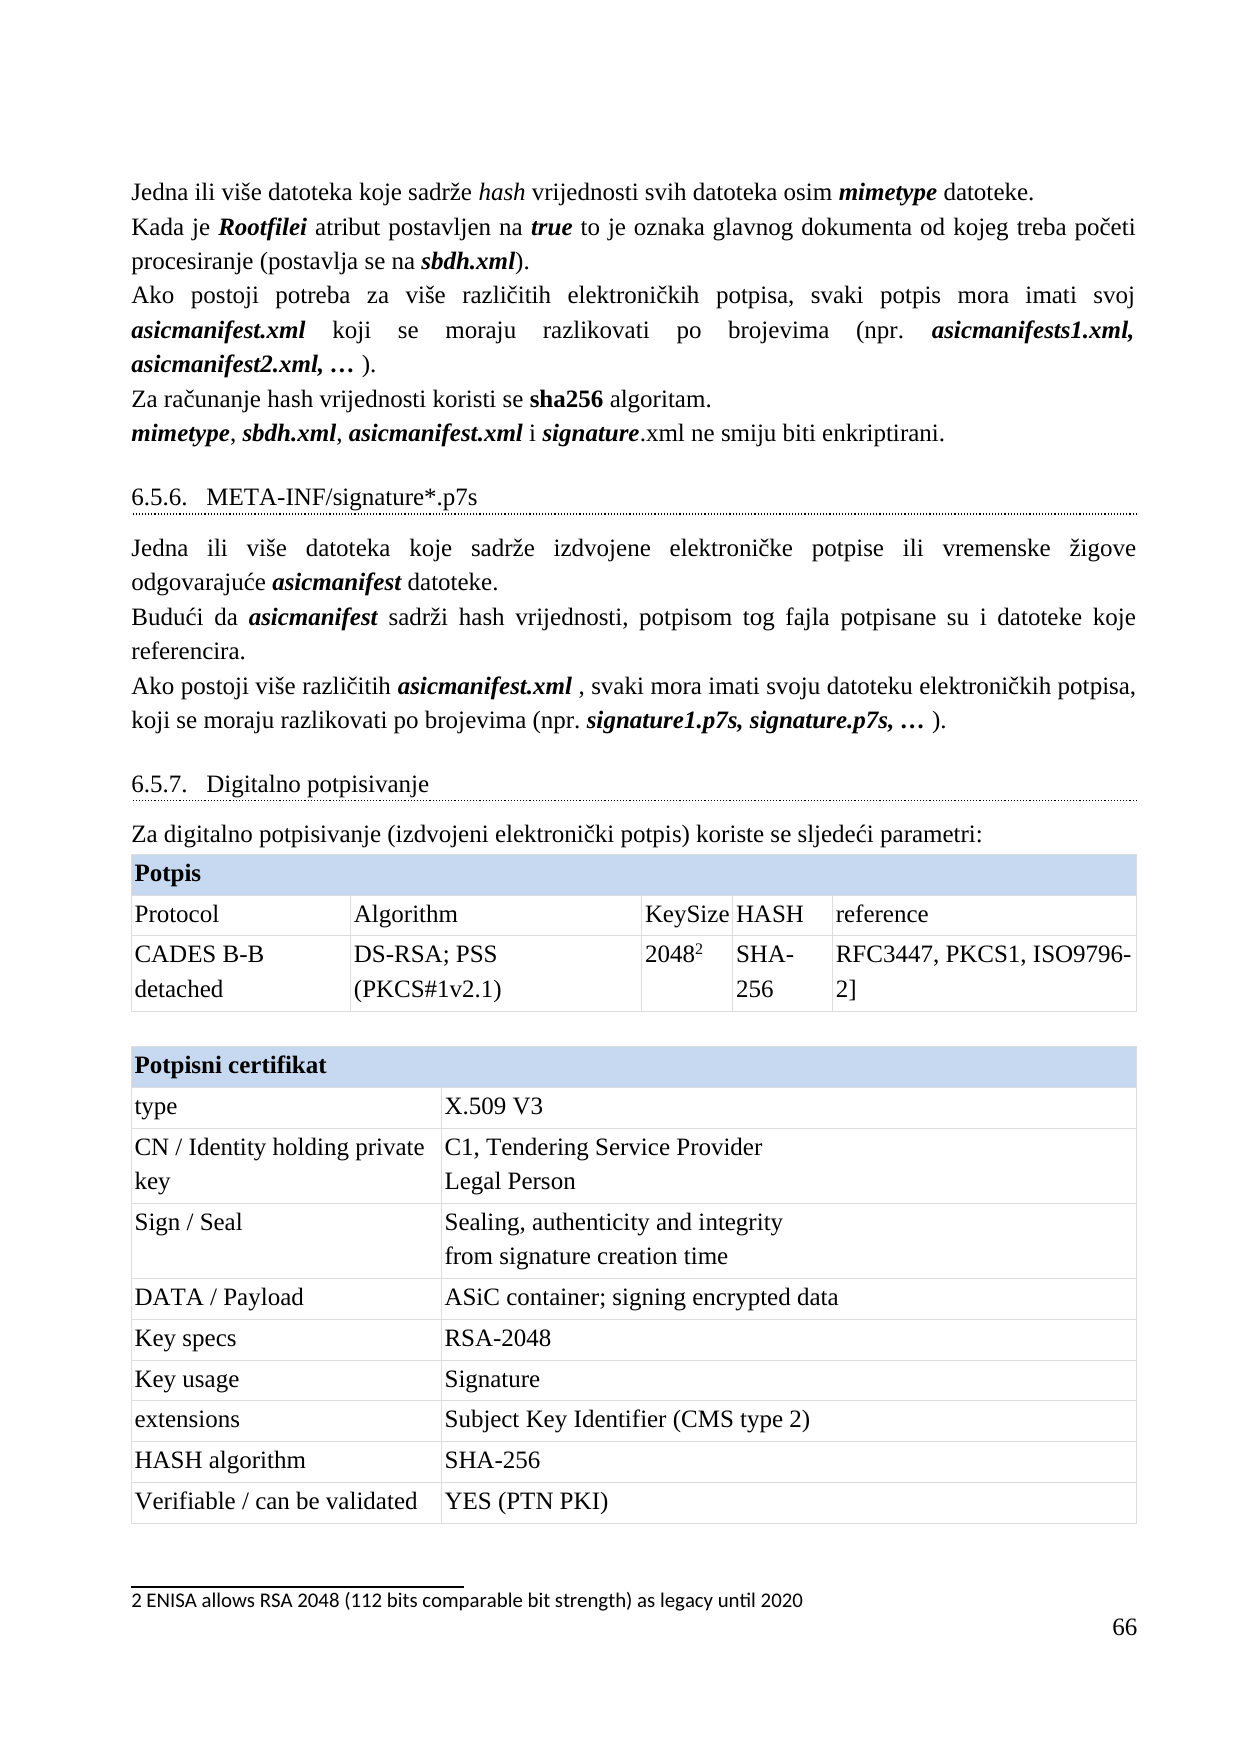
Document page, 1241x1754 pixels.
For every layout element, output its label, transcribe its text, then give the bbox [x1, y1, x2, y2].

subtitle META-INF/signature*.p7s [131, 482, 1137, 514]
text Za digitalno potpisivanje (izdvojeni elektronički potpis) koriste se sljedeći parametri: [131, 819, 1137, 848]
text mimetype, sbdh.xml, asicmanifest.xml i signature.xml ne smiju biti enkriptirani. [131, 418, 1137, 447]
text Ako postoji potreba za više različitih elektroničkih potpisa, svaki potpis mora imati svoj asicmanifest.xml koji se moraju razlikovati po brojevima (npr. asicmanifests1.xml, asicmanifest2.xml, … ). [131, 281, 1137, 378]
table_cell DATA / Payload [132, 1279, 441, 1319]
table_cell Key specs [132, 1320, 441, 1359]
table_cell CADES B-B detached [132, 936, 350, 1011]
table_cell KeySize [642, 896, 732, 935]
table_cell SHA-256 [733, 936, 832, 1011]
table_cell Signature [442, 1361, 1136, 1400]
text Ako postoji više različitih asicmanifest.xml , svaki mora imati svoju datoteku elektroničkih potpisa, koji se moraju razlikovati po brojevima (npr. signature1.p7s, signature.p7s, … ). [131, 671, 1137, 734]
text Jedna ili više datoteka koje sadrže hash vrijednosti svih datoteka osim mimetype datoteke. [131, 177, 1137, 206]
text Za računanje hash vrijednosti koristi se sha256 algoritam. [131, 384, 1137, 413]
table_cell extensions [132, 1401, 441, 1441]
text Kada je Rootfilei atribut postavljen na true to je oznaka glavnog dokumenta od kojeg treba početi procesiranje (postavlja se na sbdh.xml). [131, 212, 1137, 275]
table_cell reference [833, 896, 1136, 935]
table_cell X.509 V3 [442, 1088, 1136, 1128]
table_cell C1, Tendering Service Provider Legal Person [442, 1129, 1136, 1203]
table_cell RSA-2048 [442, 1320, 1136, 1359]
table_header Potpisni certifikat [132, 1047, 1136, 1087]
table_cell HASH [733, 896, 832, 935]
table_cell Protocol [132, 896, 350, 935]
table_header Potpis [132, 855, 1136, 895]
table_cell DS-RSA; PSS (PKCS#1v2.1) [351, 936, 641, 1011]
table_cell Subject Key Identifier (CMS type 2) [442, 1401, 1136, 1441]
table_cell Algorithm [351, 896, 641, 935]
table_cell CN / Identity holding private key [132, 1129, 441, 1203]
text Budući da asicmanifest sadrži hash vrijednosti, potpisom tog fajla potpisane su i datoteke koje referencira. [131, 602, 1137, 665]
table_cell Verifiable / can be validated [132, 1483, 441, 1522]
text Jedna ili više datoteka koje sadrže izdvojene elektroničke potpise ili vremenske žigove odgovarajuće asicmanifest datoteke. [131, 533, 1137, 596]
table_cell SHA-256 [442, 1442, 1136, 1482]
table_cell YES (PTN PKI) [442, 1483, 1136, 1522]
table_cell RFC3447, PKCS1, ISO9796-2] [833, 936, 1136, 1011]
table_cell type [132, 1088, 441, 1128]
table_cell Sealing, authenticity and integrity from signature creation time [442, 1204, 1136, 1278]
table_cell ASiC container; signing encrypted data [442, 1279, 1136, 1319]
subtitle Digitalno potpisivanje [131, 769, 1137, 801]
table_cell 2048 [642, 936, 732, 1011]
table_cell Key usage [132, 1361, 441, 1400]
table_cell Sign / Seal [132, 1204, 441, 1278]
table_cell HASH algorithm [132, 1442, 441, 1482]
